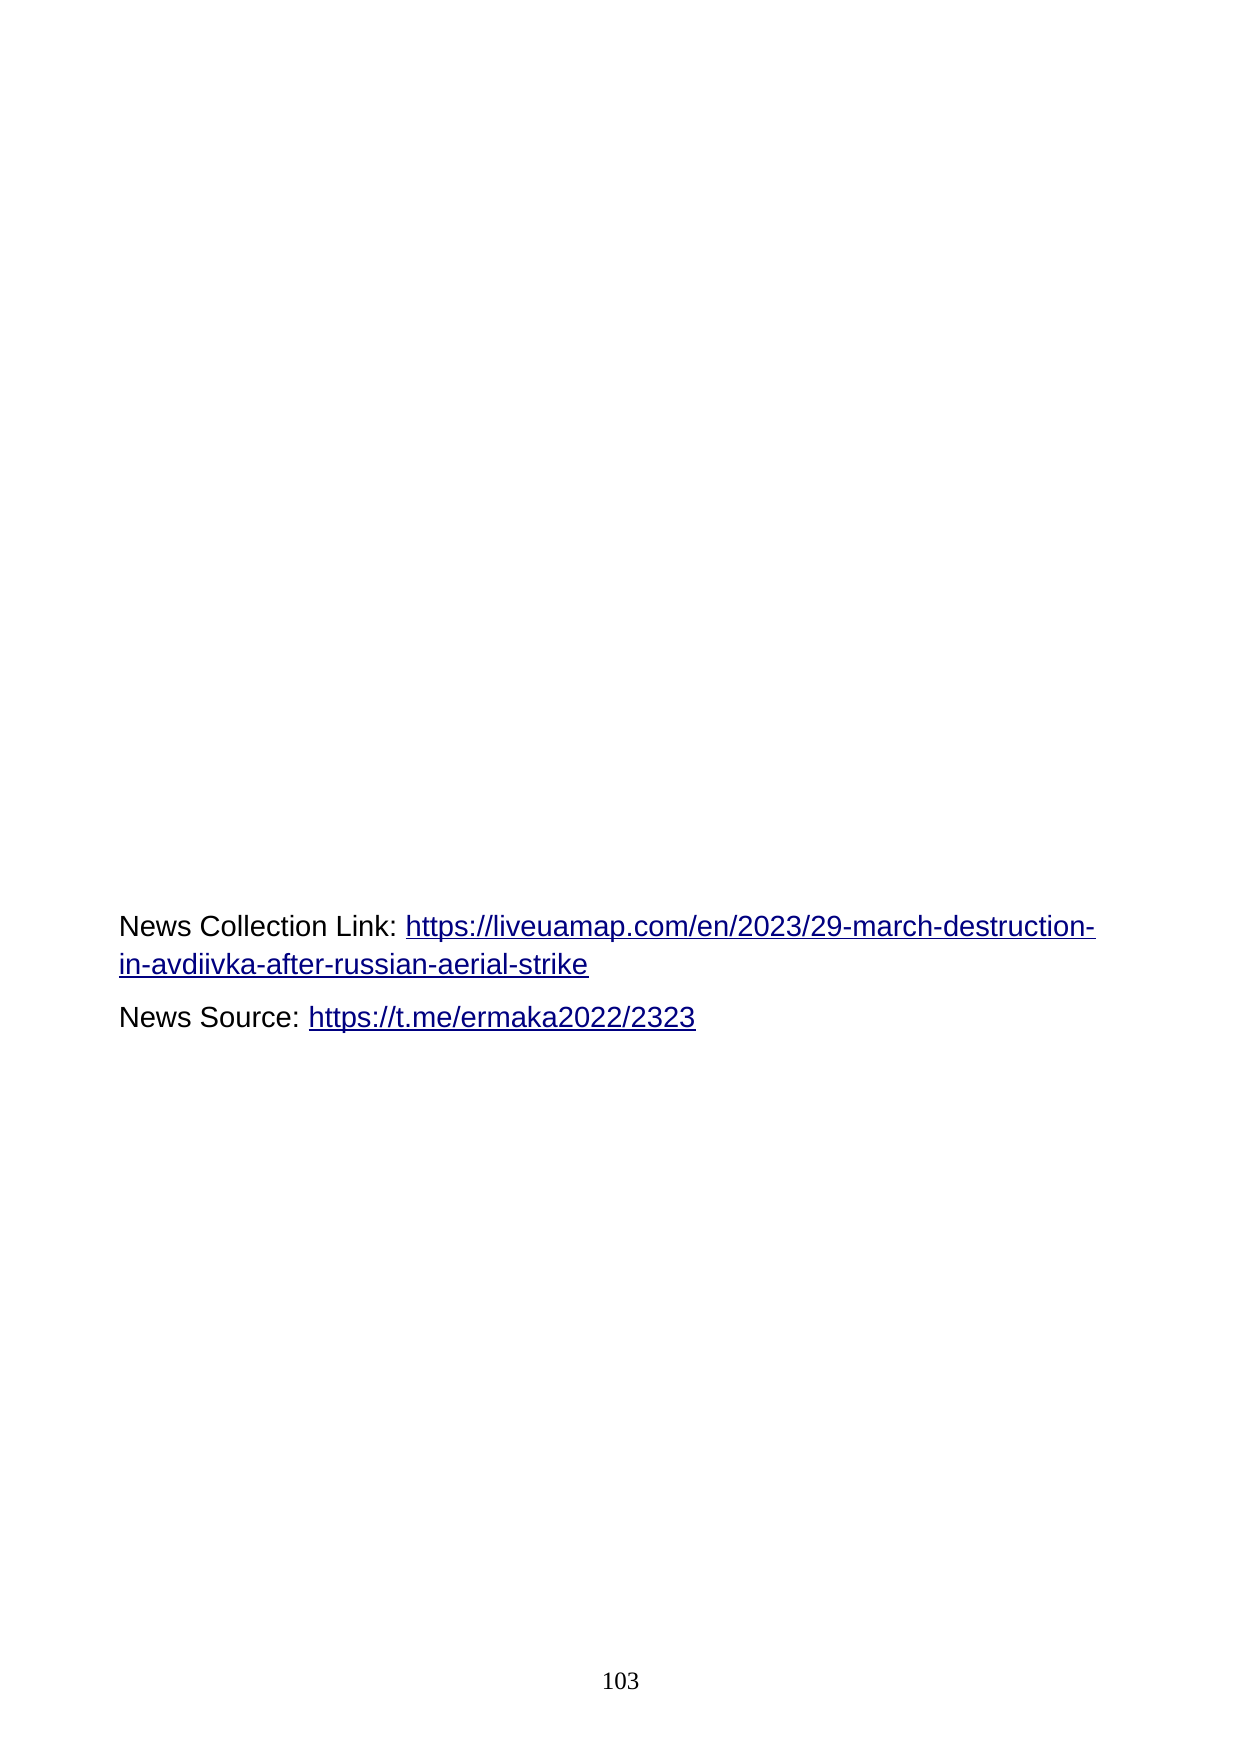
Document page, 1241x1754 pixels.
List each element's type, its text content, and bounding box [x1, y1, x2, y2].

text News Collection Link: https://liveuamap.com/en/2023/29-march-destruction-in-avdiivka-after-russian-aerial-strike [118, 118, 1122, 981]
text News Source: https://t.me/ermaka2022/2323 [118, 1000, 1122, 1034]
